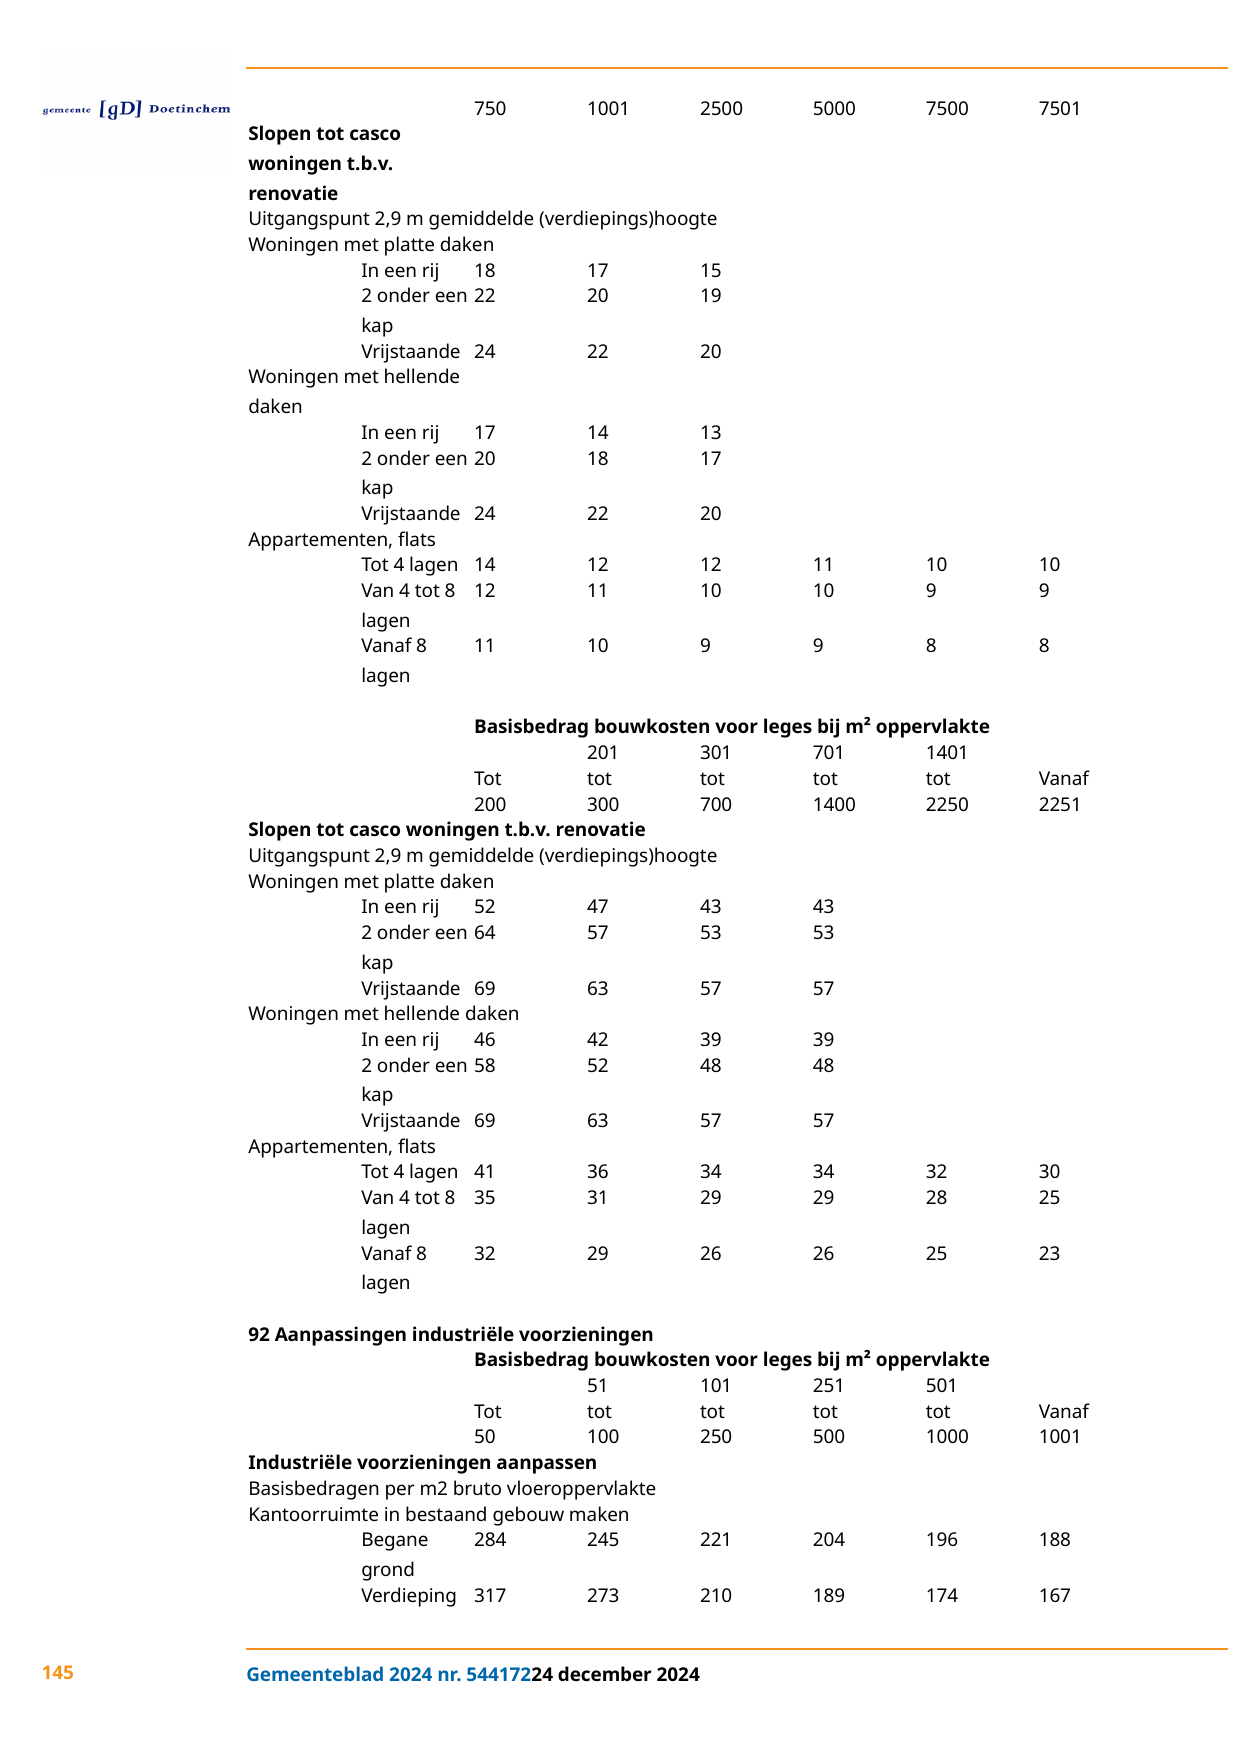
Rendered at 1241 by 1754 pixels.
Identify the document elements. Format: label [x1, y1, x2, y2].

picture [41, 47, 231, 172]
